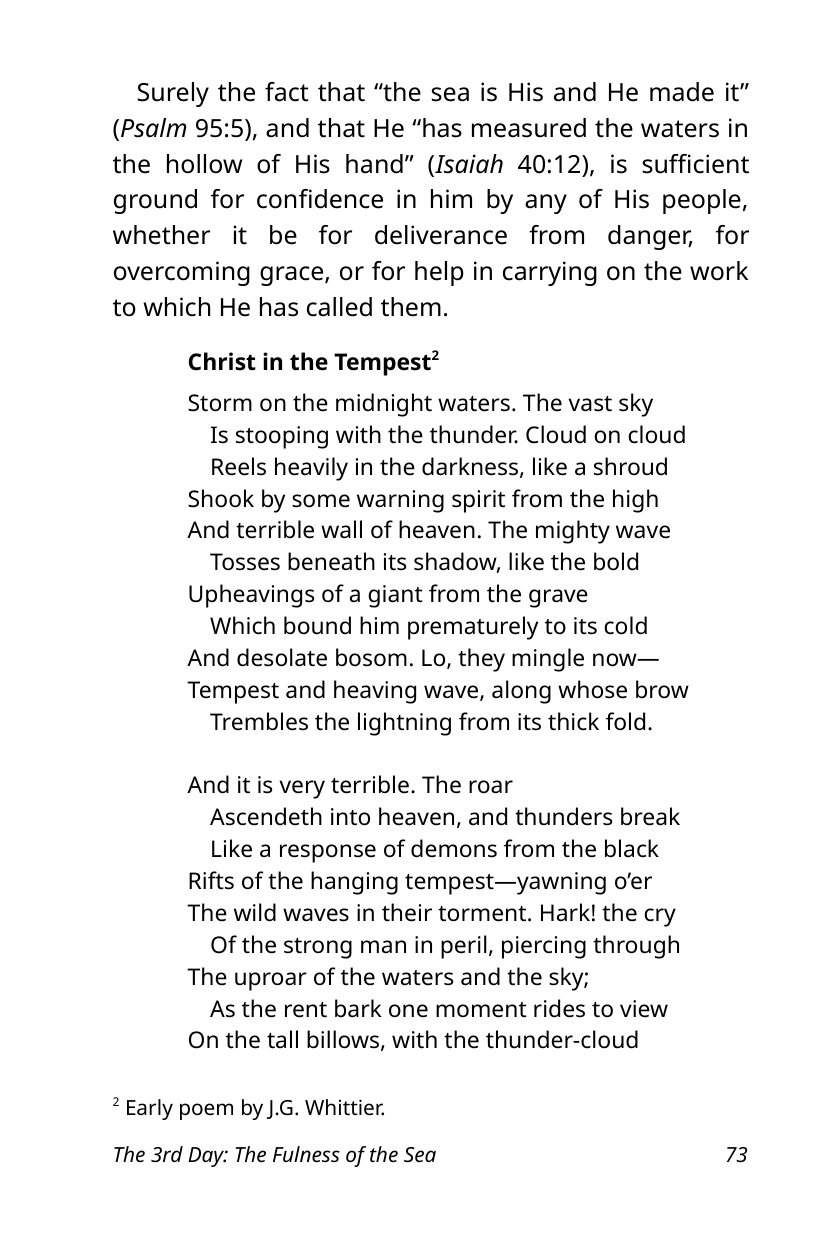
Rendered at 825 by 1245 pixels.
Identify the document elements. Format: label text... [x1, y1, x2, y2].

text On the tall billows, with the thunder-cloud [187, 1024, 750, 1056]
text Shook by some warning spirit from the high [187, 483, 750, 514]
text Tempest and heaving wave, along whose brow [187, 674, 750, 705]
text The uproar of the waters and the sky; [187, 961, 750, 992]
text Trembles the lightning from its thick fold. [187, 706, 750, 737]
text Christ in the Tempest [187, 346, 750, 377]
text As the rent bark one moment rides to view [187, 993, 750, 1024]
text Like a response of demons from the black [187, 833, 750, 864]
text Storm on the midnight waters. The vast sky [187, 387, 750, 418]
text The wild waves in their torment. Hark! the cry [187, 897, 750, 928]
text And desolate bosom. Lo, they mingle now— [187, 642, 750, 673]
text Early poem by J.G. Whittier. [112, 1093, 750, 1122]
text Tosses beneath its shadow, like the bold [187, 546, 750, 578]
text Rifts of the hanging tempest—yawning o’er [187, 865, 750, 896]
text And terrible wall of heaven. The mighty wave [187, 514, 750, 546]
text Reels heavily in the darkness, like a shroud [187, 451, 750, 482]
text Surely the fact that “the sea is His and He made it” (Psalm 95:5), and that He “has measured the waters in the hollow of His hand” (Isaiah 40:12), is sufficient ground for confidence in him by any of His people, whether it be for deliverance from danger, for overcoming grace, or for help in carrying on the work to which He has called them. [112, 75, 750, 323]
text And it is very terrible. The roar [187, 769, 750, 801]
text Upheavings of a giant from the grave [187, 578, 750, 609]
text Ascendeth into heaven, and thunders break [187, 801, 750, 833]
text Which bound him prematurely to its cold [187, 610, 750, 641]
text Of the strong man in peril, piercing through [187, 929, 750, 960]
text Is stooping with the thunder. Cloud on cloud [187, 419, 750, 450]
